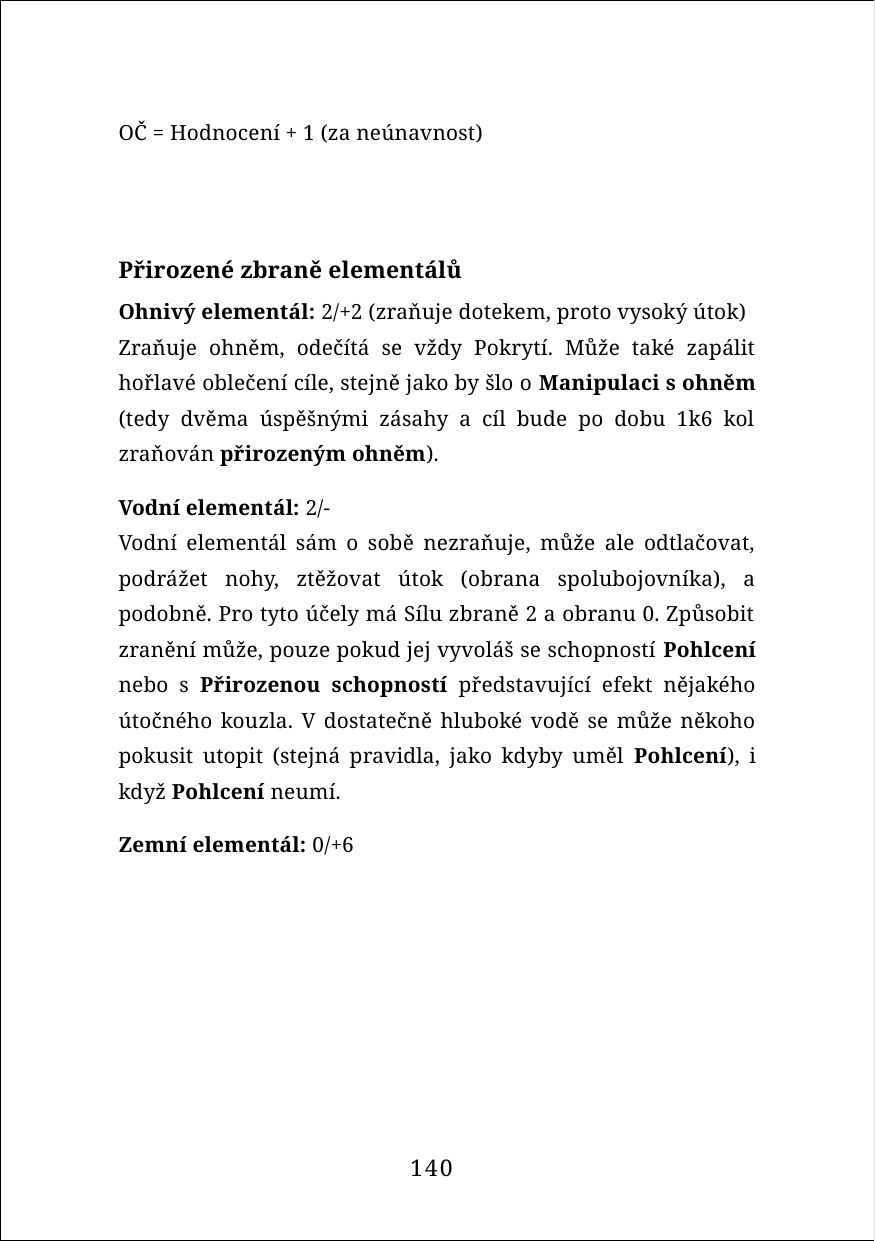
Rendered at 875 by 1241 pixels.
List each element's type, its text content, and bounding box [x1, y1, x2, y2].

text Zemní elementál: 0/+6 [118, 830, 756, 858]
text OČ = Hodnocení + 1 (za neúnavnost) [118, 118, 756, 147]
subtitle Přirozené zbraně elementálů [118, 254, 756, 286]
text Vodní elementál: 2/- Vodní elementál sám o sobě nezraňuje, může ale odtlačovat, podrážet nohy, ztěžovat útok (obrana spolubojovníka), a podobně. Pro tyto účely má Sílu zbraně 2 a obranu 0. Způsobit zranění může, pouze pokud jej vyvoláš se schopností Pohlcení nebo s Přirozenou schopností představující efekt nějakého útočného kouzla. V dostatečně hluboké vodě se může někoho pokusit utopit (stejná pravidla, jako kdyby uměl Pohlcení), i když Pohlcení neumí. [118, 493, 756, 805]
text Ohnivý elementál: 2/+2 (zraňuje dotekem, proto vysoký útok) Zraňuje ohněm, odečítá se vždy Pokrytí. Může také zapálit hořlavé oblečení cíle, stejně jako by šlo o Manipulaci s ohněm (tedy dvěma úspěšnými zásahy a cíl bude po dobu 1k6 kol zraňován přirozeným ohněm). [118, 297, 756, 468]
